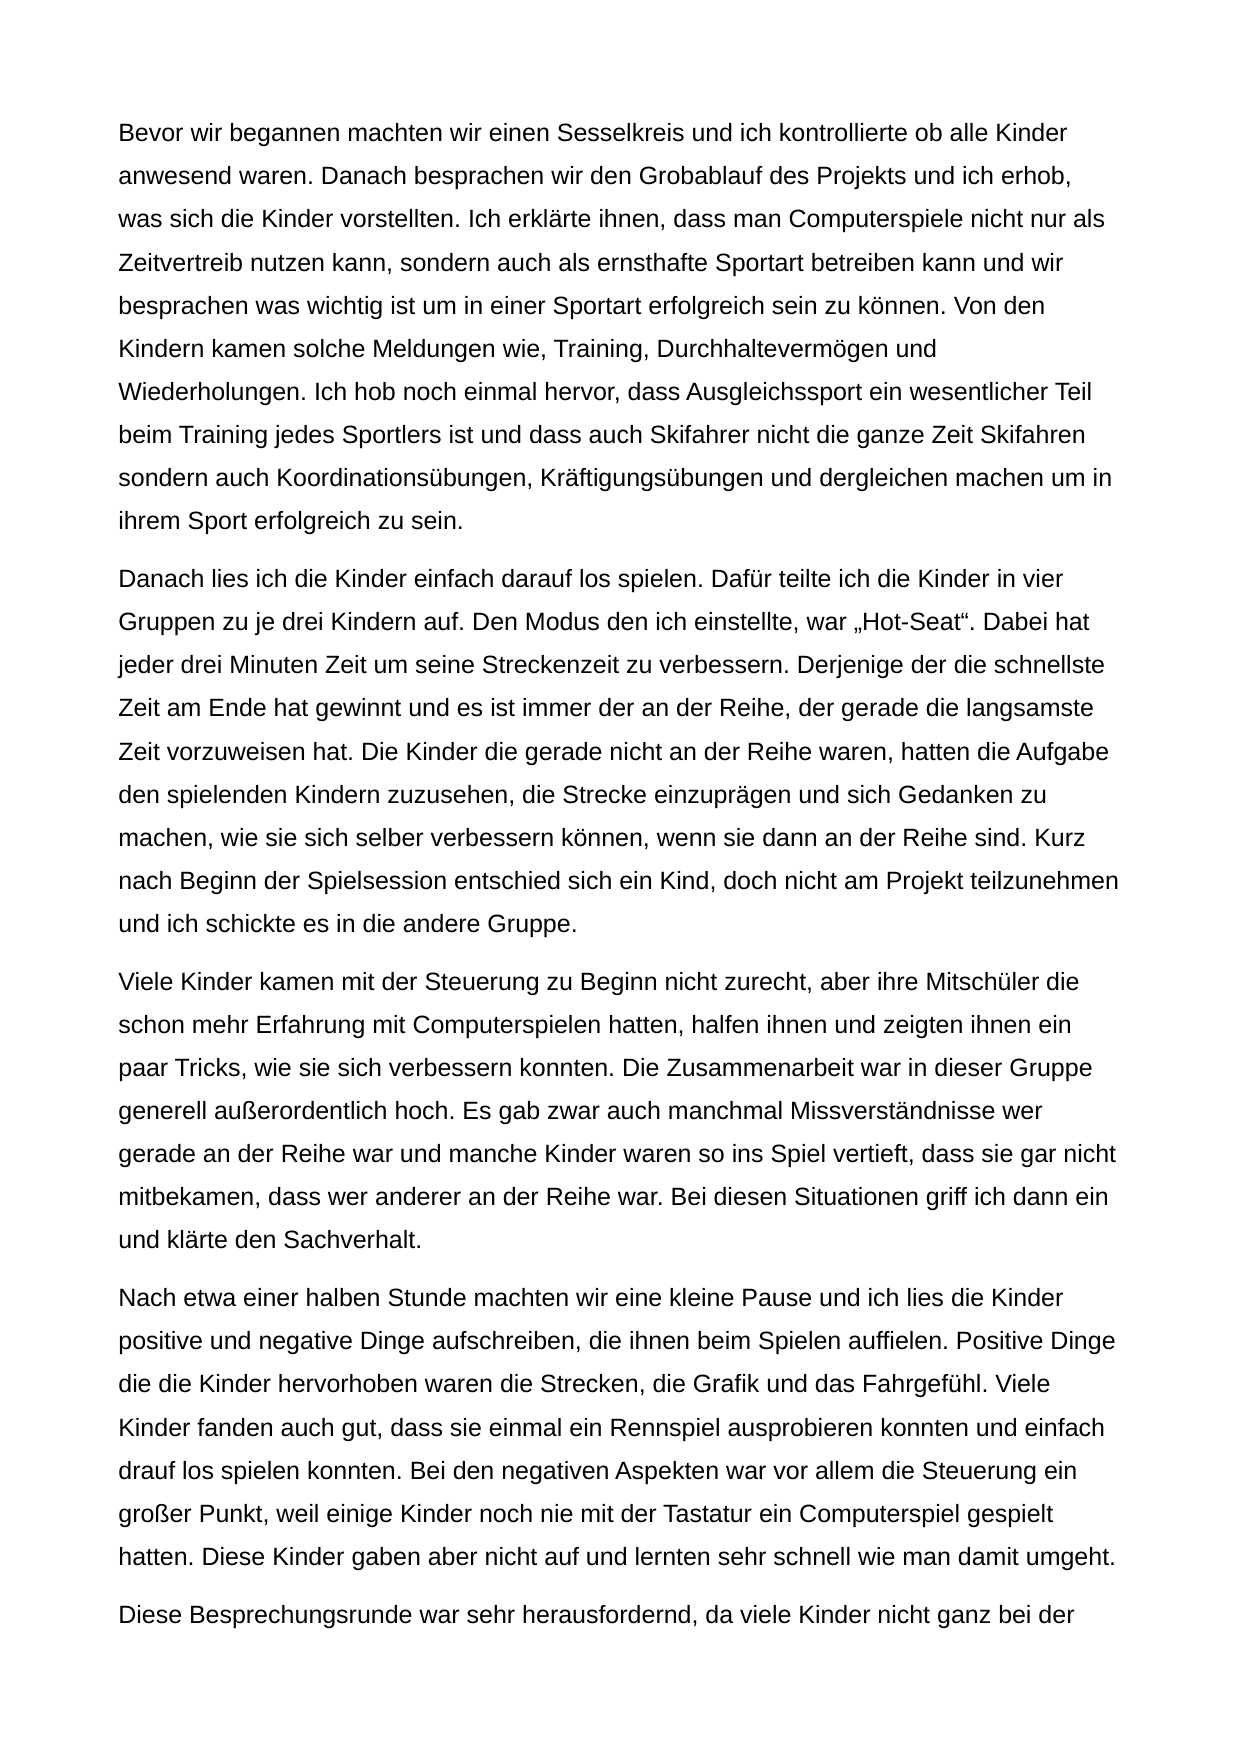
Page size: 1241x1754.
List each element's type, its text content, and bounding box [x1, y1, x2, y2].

text Viele Kinder kamen mit der Steuerung zu Beginn nicht zurecht, aber ihre Mitschüler die schon mehr Erfahrung mit Computerspielen hatten, halfen ihnen und zeigten ihnen ein paar Tricks, wie sie sich verbessern konnten. Die Zusammenarbeit war in dieser Gruppe generell außerordentlich hoch. Es gab zwar auch manchmal Missverständnisse wer gerade an der Reihe war und manche Kinder waren so ins Spiel vertieft, dass sie gar nicht mitbekamen, dass wer anderer an der Reihe war. Bei diesen Situationen griff ich dann ein und klärte den Sachverhalt. [118, 967, 1122, 1254]
text Danach lies ich die Kinder einfach darauf los spielen. Dafür teilte ich die Kinder in vier Gruppen zu je drei Kindern auf. Den Modus den ich einstellte, war „Hot-Seat“. Dabei hat jeder drei Minuten Zeit um seine Streckenzeit zu verbessern. Derjenige der die schnellste Zeit am Ende hat gewinnt und es ist immer der an der Reihe, der gerade die langsamste Zeit vorzuweisen hat. Die Kinder die gerade nicht an der Reihe waren, hatten die Aufgabe den spielenden Kindern zuzusehen, die Strecke einzuprägen und sich Gedanken zu machen, wie sie sich selber verbessern können, wenn sie dann an der Reihe sind. Kurz nach Beginn der Spielsession entschied sich ein Kind, doch nicht am Projekt teilzunehmen und ich schickte es in die andere Gruppe. [118, 564, 1122, 938]
text Nach etwa einer halben Stunde machten wir eine kleine Pause und ich lies die Kinder positive und negative Dinge aufschreiben, die ihnen beim Spielen auffielen. Positive Dinge die die Kinder hervorhoben waren die Strecken, die Grafik und das Fahrgefühl. Viele Kinder fanden auch gut, dass sie einmal ein Rennspiel ausprobieren konnten und einfach drauf los spielen konnten. Bei den negativen Aspekten war vor allem die Steuerung ein großer Punkt, weil einige Kinder noch nie mit der Tastatur ein Computerspiel gespielt hatten. Diese Kinder gaben aber nicht auf und lernten sehr schnell wie man damit umgeht. [118, 1283, 1122, 1571]
text Diese Besprechungsrunde war sehr herausfordernd, da viele Kinder nicht ganz bei der [118, 1599, 1122, 1628]
text Bevor wir begannen machten wir einen Sesselkreis und ich kontrollierte ob alle Kinder anwesend waren. Danach besprachen wir den Grobablauf des Projekts und ich erhob, was sich die Kinder vorstellten. Ich erklärte ihnen, dass man Computerspiele nicht nur als Zeitvertreib nutzen kann, sondern auch als ernsthafte Sportart betreiben kann und wir besprachen was wichtig ist um in einer Sportart erfolgreich sein zu können. Von den Kindern kamen solche Meldungen wie, Training, Durchhaltevermögen und Wiederholungen. Ich hob noch einmal hervor, dass Ausgleichssport ein wesentlicher Teil beim Training jedes Sportlers ist und dass auch Skifahrer nicht die ganze Zeit Skifahren sondern auch Koordinationsübungen, Kräftigungsübungen und dergleichen machen um in ihrem Sport erfolgreich zu sein. [118, 118, 1122, 535]
